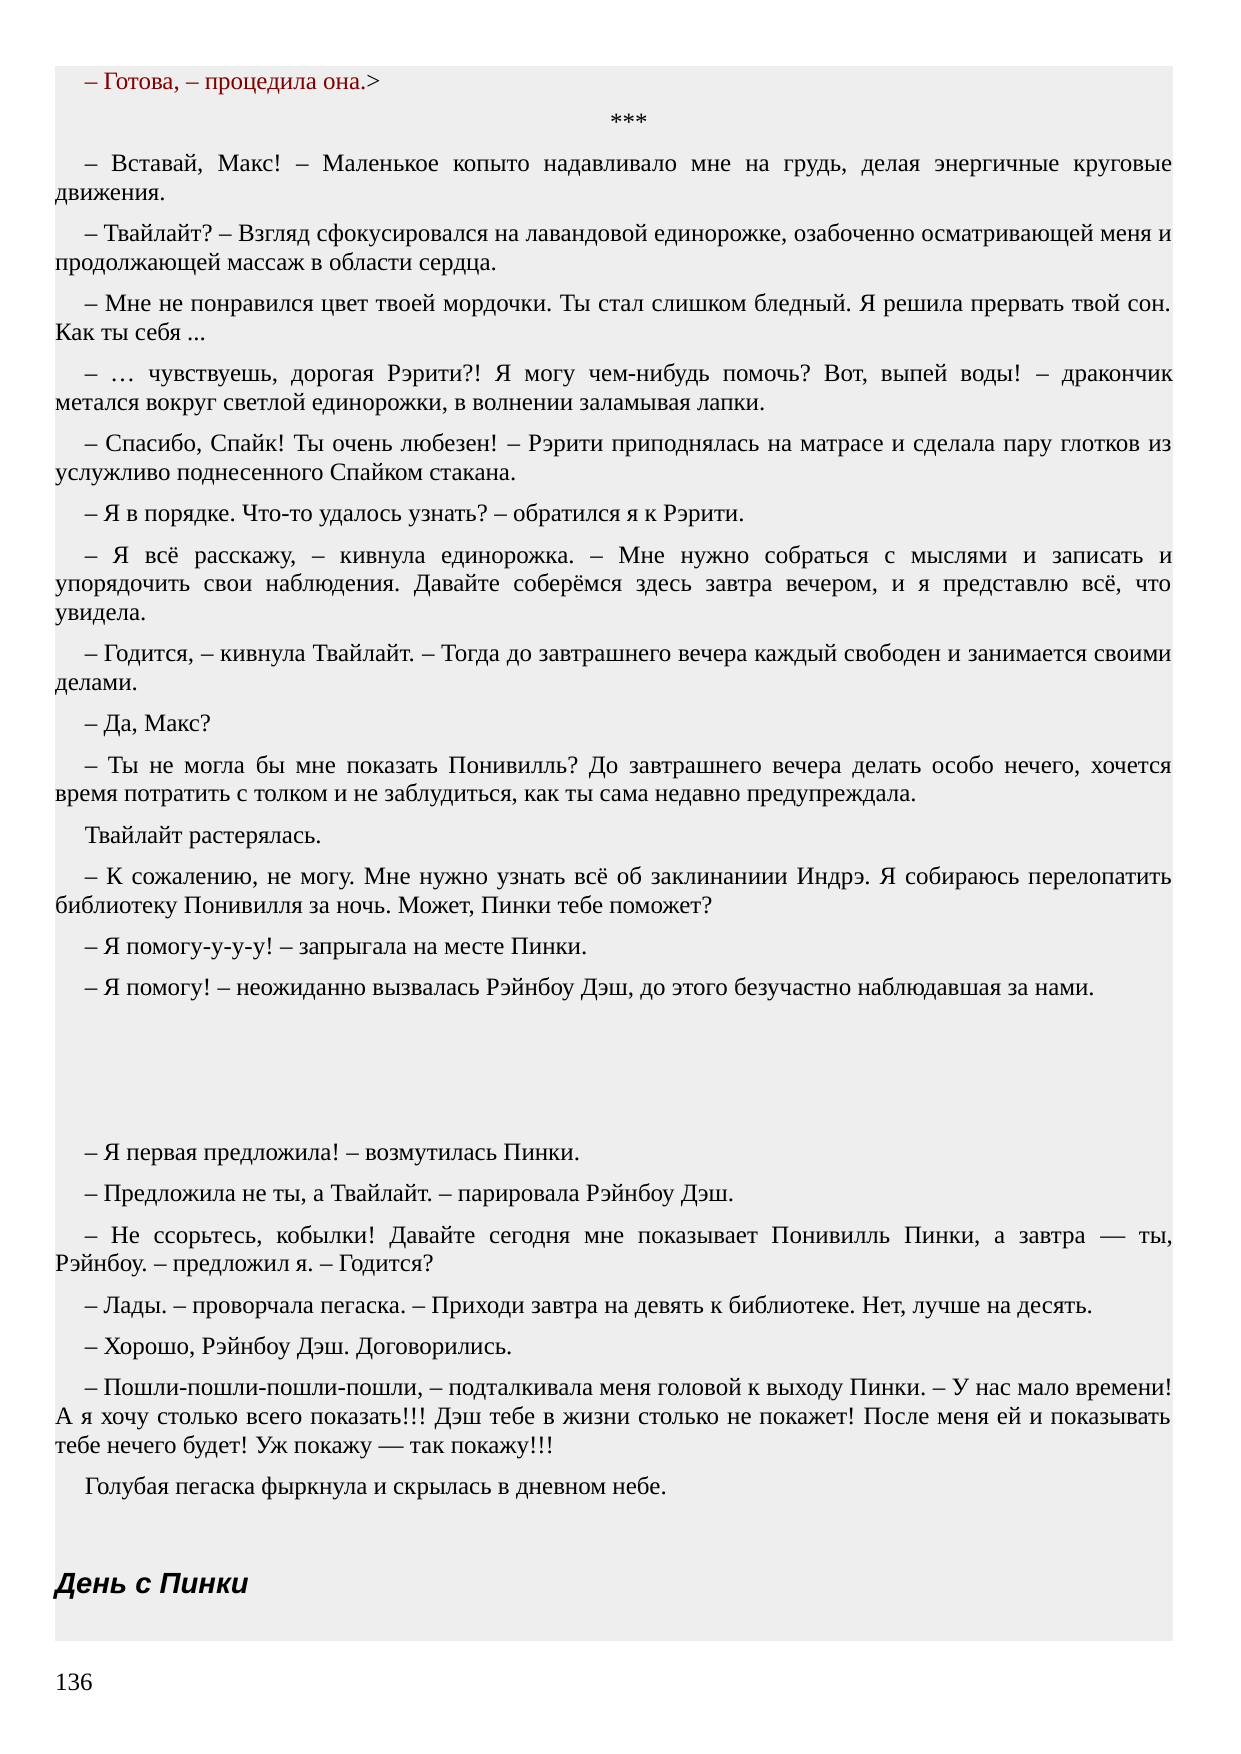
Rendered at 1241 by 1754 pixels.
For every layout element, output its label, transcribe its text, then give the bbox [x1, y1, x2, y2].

text – Годится, – кивнула Твайлайт. – Тогда до завтрашнего вечера каждый свободен и занимается своими делами. [55, 638, 1173, 696]
text – Ты не могла бы мне показать Понивилль? До завтрашнего вечера делать особо нечего, хочется время потратить с толком и не заблудиться, как ты сама недавно предупреждала. [55, 750, 1173, 807]
text – Спасибо, Спайк! Ты очень любезен! – Рэрити приподнялась на матрасе и сделала пару глотков из услужливо поднесенного Спайком стакана. [55, 428, 1173, 486]
text – Лады. – проворчала пегаска. – Приходи завтра на девять к библиотеке. Нет, лучше на десять. [55, 1290, 1173, 1318]
text Голубая пегаска фыркнула и скрылась в дневном небе. [55, 1471, 1173, 1500]
text *** [55, 107, 1173, 136]
subtitle День с Пинки [55, 1566, 1173, 1599]
text – Готова, – процедила она.> [55, 66, 1173, 95]
text Твайлайт растерялась. [55, 820, 1173, 848]
text – Я первая предложила! – возмутилась Пинки. [55, 1137, 1173, 1166]
text – Я всё расскажу, – кивнула единорожка. – Мне нужно собраться с мыслями и записать и упорядочить свои наблюдения. Давайте соберёмся здесь завтра вечером, и я представлю всё, что увидела. [55, 540, 1173, 626]
text – Я помогу-у-у-у! – запрыгала на месте Пинки. [55, 931, 1173, 960]
text – Я в порядке. Что-то удалось узнать? – обратился я к Рэрити. [55, 498, 1173, 527]
text – Вставай, Макс! – Маленькое копыто надавливало мне на грудь, делая энергичные круговые движения. [55, 148, 1173, 206]
text – Пошли-пошли-пошли-пошли, – подталкивала меня головой к выходу Пинки. – У нас мало времени! А я хочу столько всего показать!!! Дэш тебе в жизни столько не покажет! После меня ей и показывать тебе нечего будет! Уж покажу — так покажу!!! [55, 1372, 1173, 1458]
text – Не ссорьтесь, кобылки! Давайте сегодня мне показывает Понивилль Пинки, а завтра — ты, Рэйнбоу. – предложил я. – Годится? [55, 1220, 1173, 1277]
text – Я помогу! – неожиданно вызвалась Рэйнбоу Дэш, до этого безучастно наблюдавшая за нами. [55, 972, 1173, 1001]
text – К сожалению, не могу. Мне нужно узнать всё об заклинаниии Индрэ. Я собираюсь перелопатить библиотеку Понивилля за ночь. Может, Пинки тебе поможет? [55, 861, 1173, 918]
text – Мне не понравился цвет твоей мордочки. Ты стал слишком бледный. Я решила прервать твой сон. Как ты себя ... [55, 288, 1173, 346]
text – Твайлайт? – Взгляд сфокусировался на лавандовой единорожке, озабоченно осматривающей меня и продолжающей массаж в области сердца. [55, 218, 1173, 276]
text – Да, Макс? [55, 708, 1173, 737]
text – Предложила не ты, а Твайлайт. – парировала Рэйнбоу Дэш. [55, 1178, 1173, 1207]
text – … чувствуешь, дорогая Рэрити?! Я могу чем-нибудь помочь? Вот, выпей воды! – дракончик метался вокруг светлой единорожки, в волнении заламывая лапки. [55, 358, 1173, 416]
text – Хорошо, Рэйнбоу Дэш. Договорились. [55, 1331, 1173, 1360]
